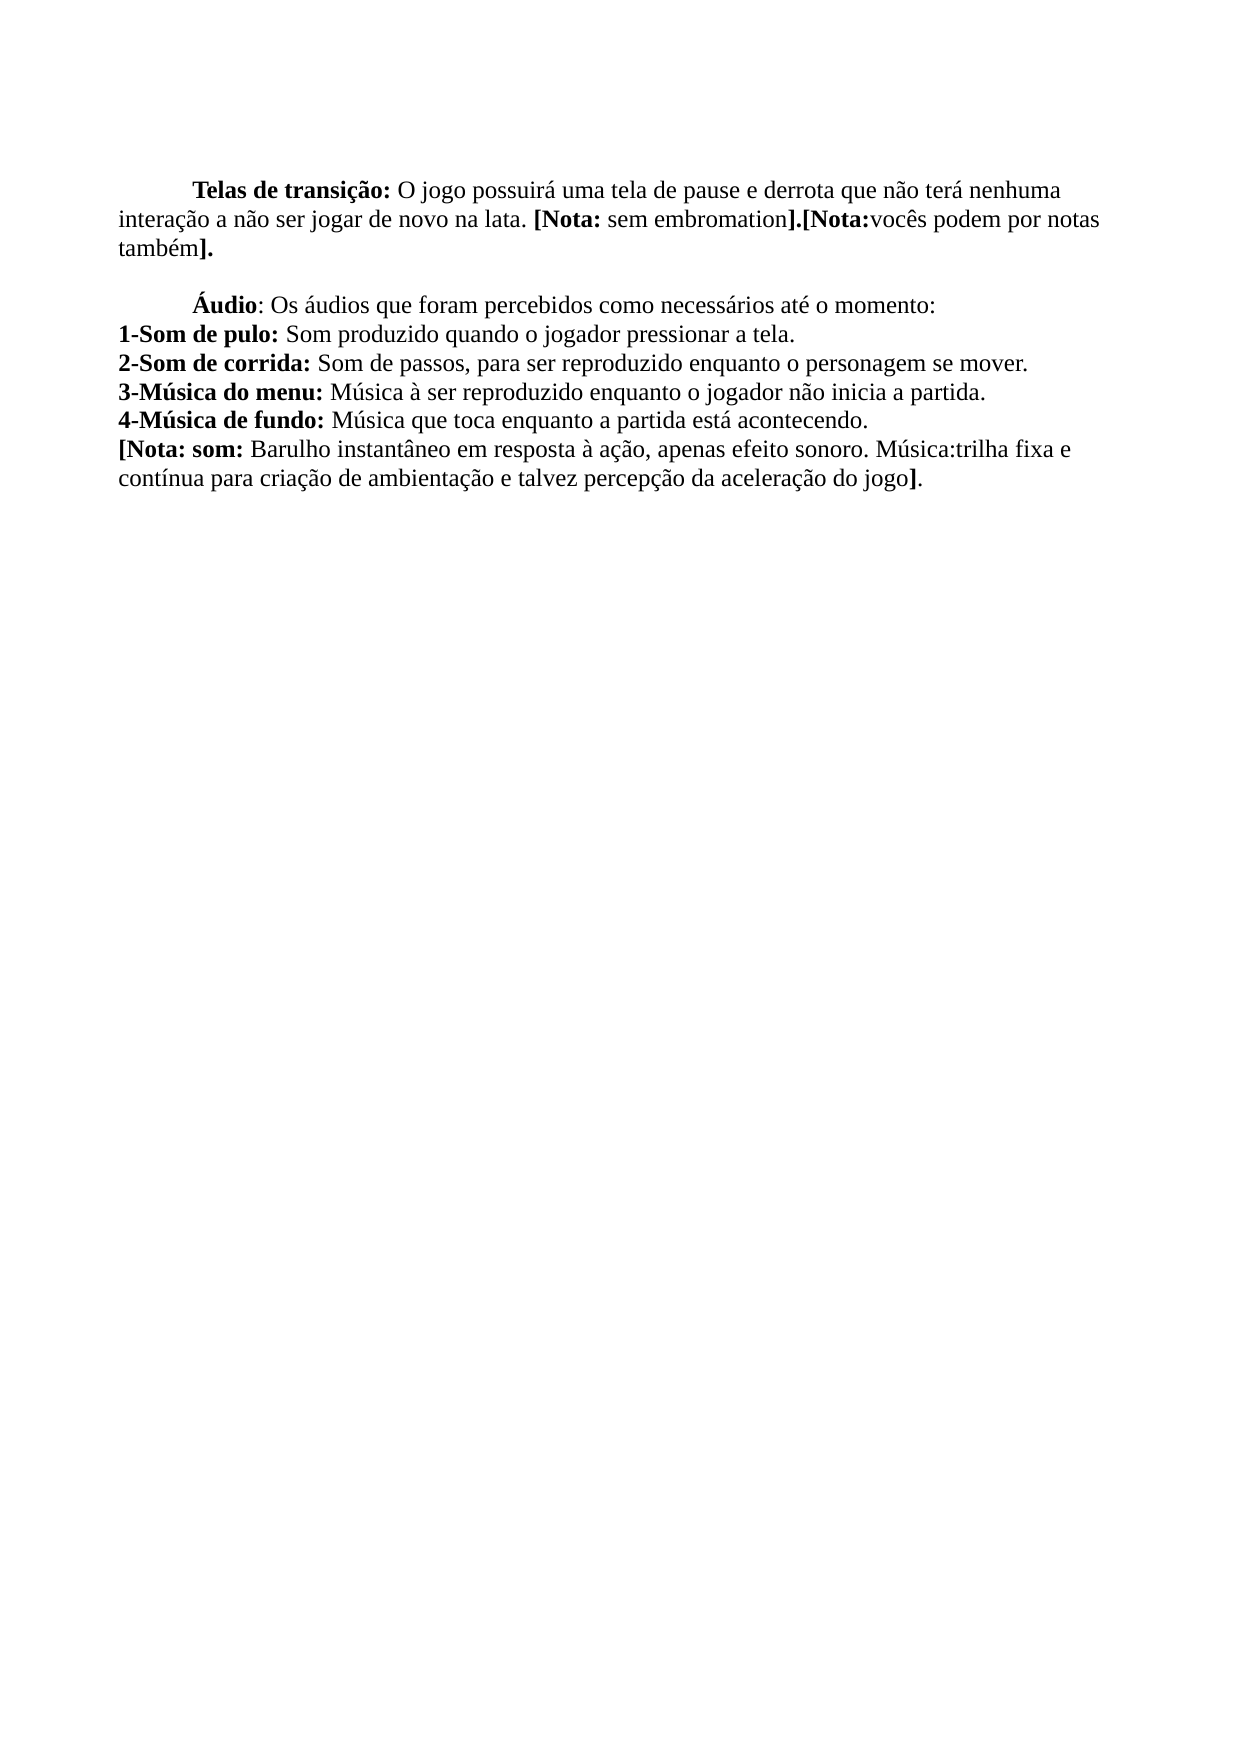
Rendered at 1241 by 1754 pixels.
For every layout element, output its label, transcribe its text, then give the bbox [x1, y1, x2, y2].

text Áudio: Os áudios que foram percebidos como necessários até o momento: [118, 291, 1122, 319]
text [Nota: som: Barulho instantâneo em resposta à ação, apenas efeito sonoro. Música:trilha fixa e contínua para criação de ambientação e talvez percepção da aceleração do jogo]. [118, 434, 1122, 492]
text 4-Música de fundo: Música que toca enquanto a partida está acontecendo. [118, 406, 1122, 434]
text 1-Som de pulo: Som produzido quando o jogador pressionar a tela. 2-Som de corrida: Som de passos, para ser reproduzido enquanto o personagem se mover. 3-Música do menu: Música à ser reproduzido enquanto o jogador não inicia a partida. [118, 319, 1122, 406]
text Telas de transição: O jogo possuirá uma tela de pause e derrota que não terá nenhuma interação a não ser jogar de novo na lata. [Nota: sem embromation].[Nota:vocês podem por notas também]. [118, 118, 1122, 262]
